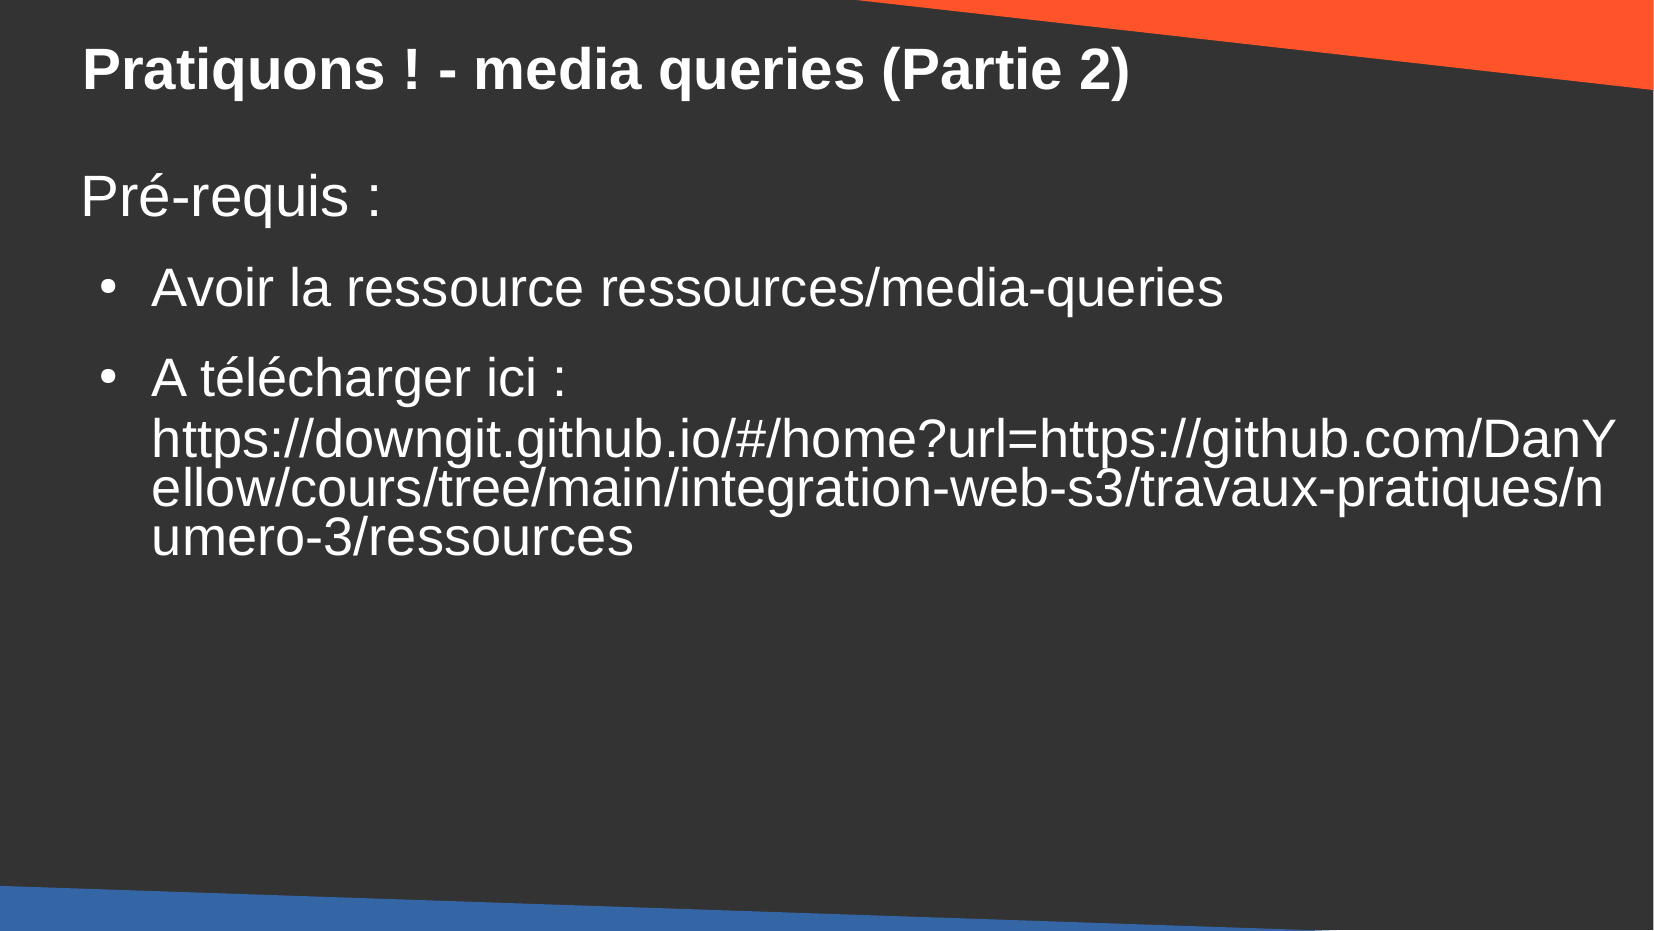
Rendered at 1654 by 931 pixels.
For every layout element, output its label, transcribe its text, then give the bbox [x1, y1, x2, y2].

list Pré-requis : Avoir la ressource ressources/media-queries A télécharger ici : https://downgit.github.io/#/home?url=https://github.com/DanYellow/cours/tree/main/integration-web-s3/travaux-pratiques/numero-3/ressources [80, 163, 1620, 501]
title Pratiquons ! - media queries (Partie 2) [82, 37, 1571, 114]
text_box [0, 885, 1337, 931]
text_box [856, 0, 1654, 91]
